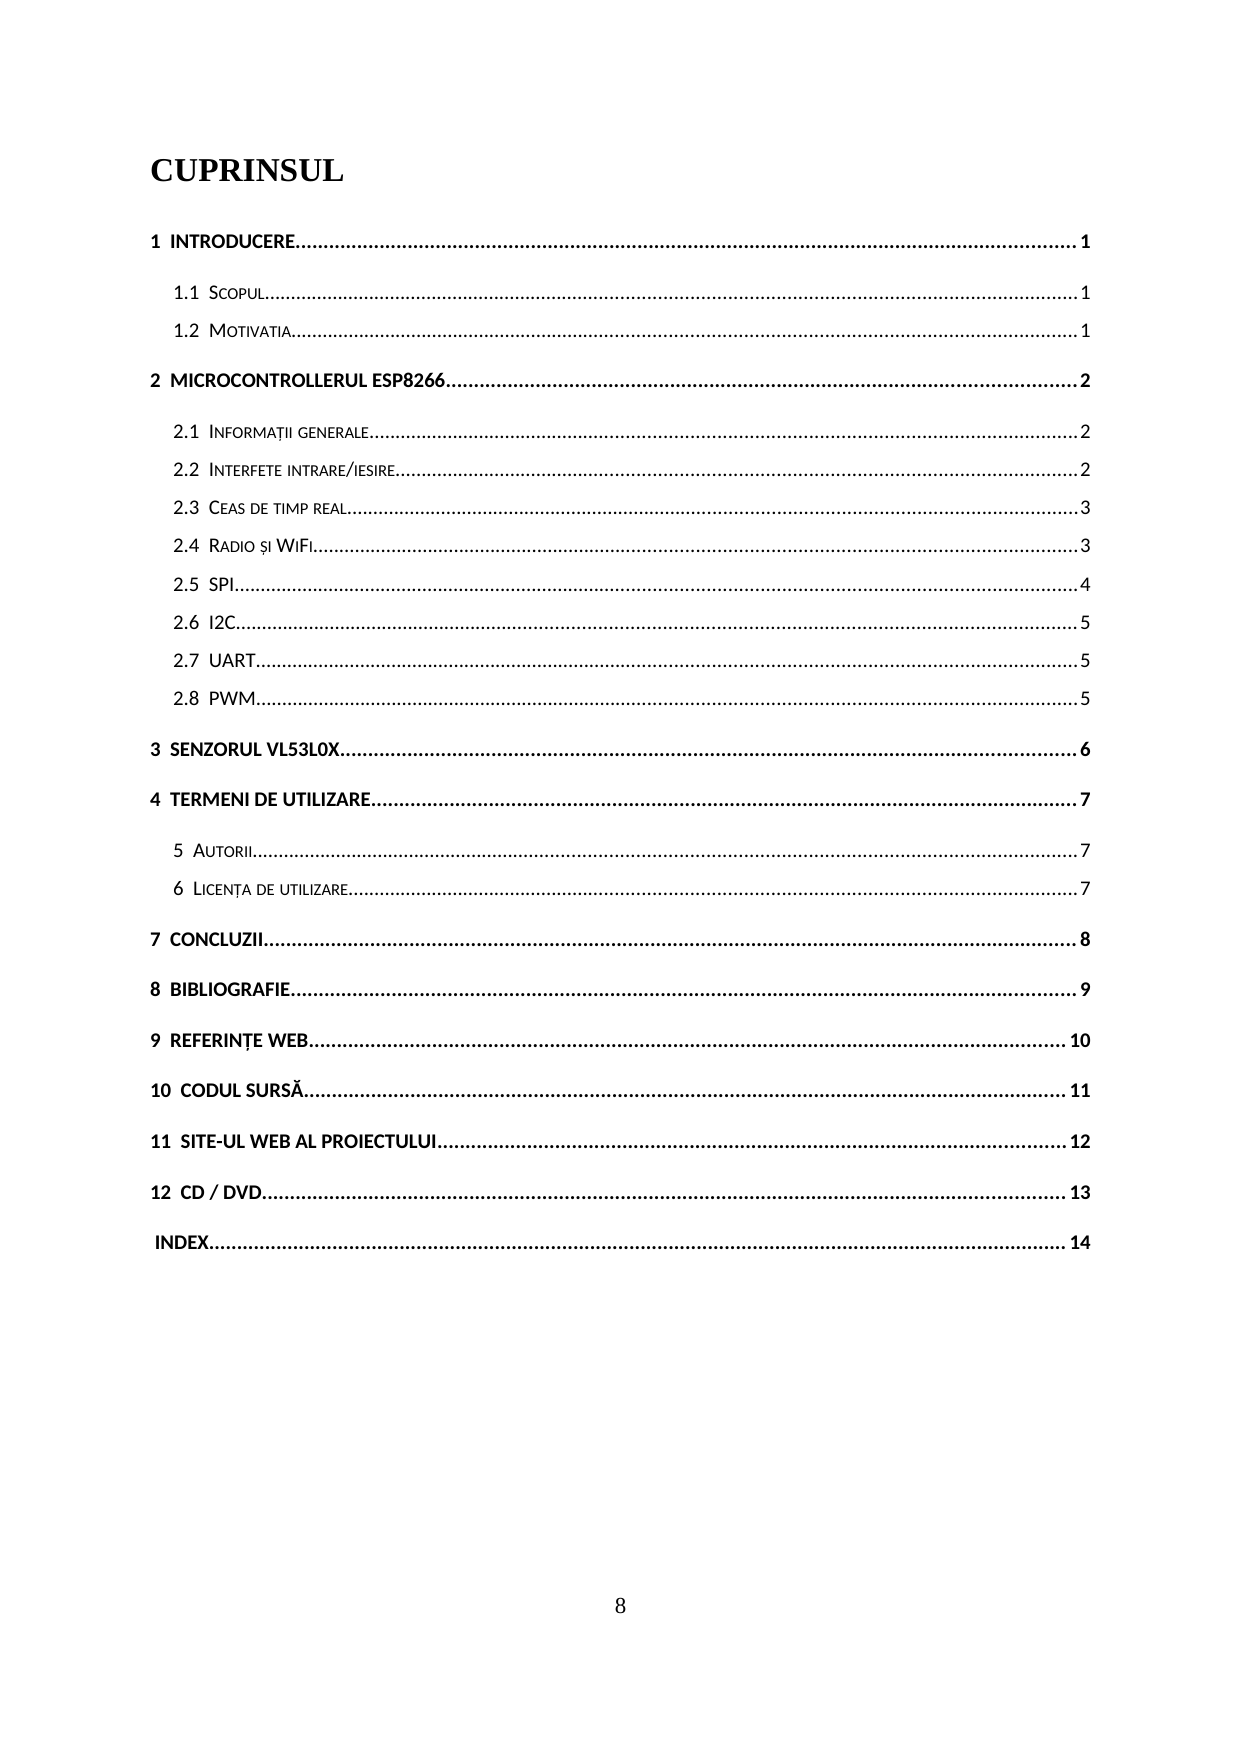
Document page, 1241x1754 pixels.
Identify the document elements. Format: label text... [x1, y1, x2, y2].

text 2.2 Interfete intrare/iesire 2 [173, 456, 1091, 482]
text 2.4 Radio și WiFi 3 [173, 533, 1091, 558]
text 10 Codul sursă 11 [150, 1078, 1091, 1103]
text 2.3 Ceas de timp real 3 [173, 494, 1091, 520]
text 2.5 SPI 4 [173, 571, 1091, 596]
text 6 Licența de utilizare 7 [173, 875, 1091, 901]
text 2.7 UART 5 [173, 647, 1091, 672]
text 9 Referințe web 10 [150, 1027, 1091, 1052]
text CUPRINSUL [150, 150, 1091, 188]
text Index 14 [150, 1229, 1091, 1255]
text 3 SENZORUL VL53L0X 6 [150, 736, 1091, 761]
text 11 Site-ul web al proiectului 12 [150, 1128, 1091, 1154]
text 1 Introducere 1 [150, 228, 1091, 254]
text 1.1 Scopul 1 [173, 279, 1091, 304]
text 2.8 PWM 5 [173, 685, 1091, 711]
text 12 CD / DVD 13 [150, 1179, 1091, 1204]
text 1.2 Motivatia 1 [173, 317, 1091, 342]
text 8 Bibliografie 9 [150, 976, 1091, 1002]
text 7 Concluzii 8 [150, 926, 1091, 951]
text 2.1 Informații generale 2 [173, 418, 1091, 444]
text 2.6 I2C 5 [173, 609, 1091, 634]
text 2 MICROCONTROLLERUL ESP8266 2 [150, 368, 1091, 393]
text 5 Autorii 7 [173, 837, 1091, 862]
text 4 Termeni de utilizare 7 [150, 786, 1091, 812]
